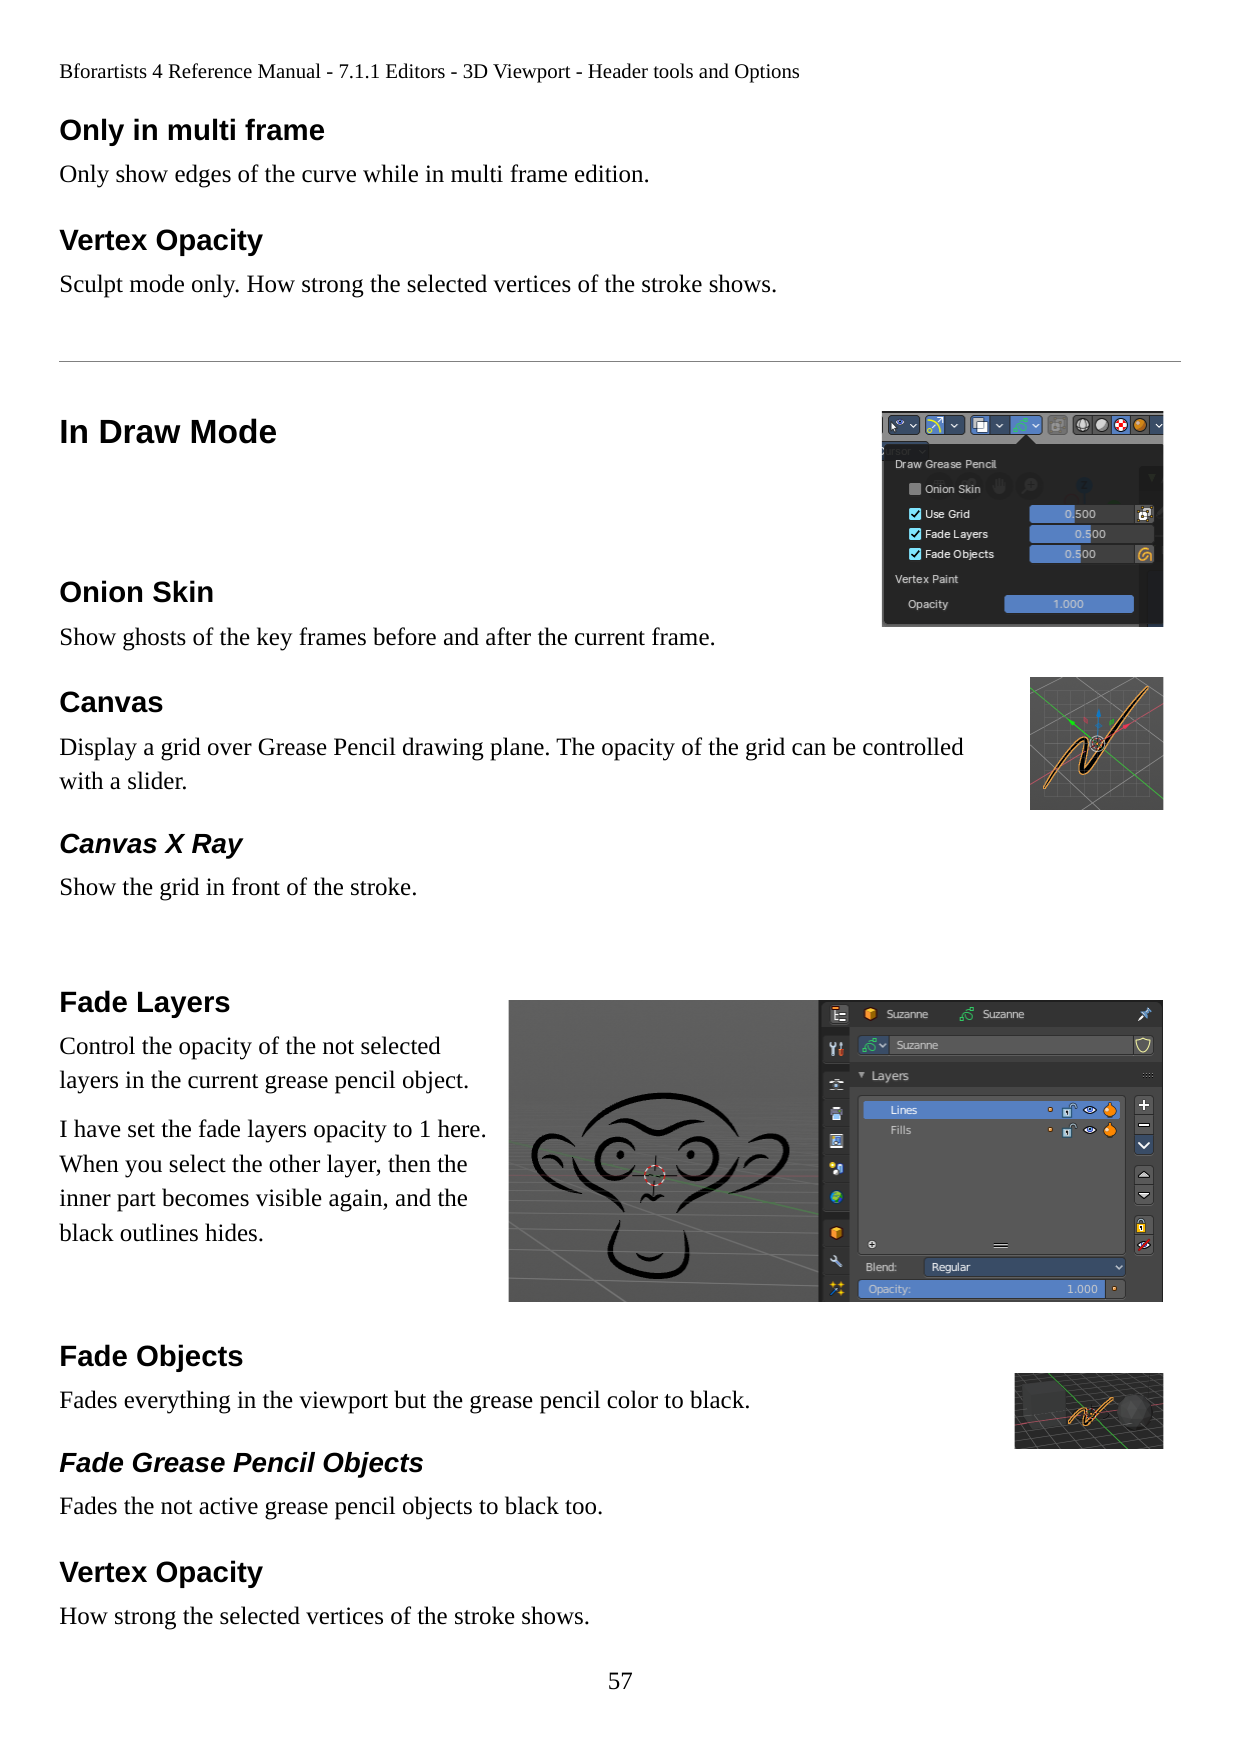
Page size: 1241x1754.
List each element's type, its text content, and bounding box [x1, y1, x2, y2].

text Show the grid in front of the stroke. [59, 872, 1181, 901]
subtitle [1164, 412, 1181, 450]
text I have set the fade layers opacity to 1 here. When you select the other layer, then the inner part becomes visible again, and the black outlines hides. [59, 1114, 508, 1247]
picture [1014, 1373, 1164, 1449]
subtitle In Draw Mode [59, 412, 881, 450]
text Sculpt mode only. How strong the selected vertices of the stroke shows. [59, 269, 1181, 297]
subtitle Vertex Opacity [59, 222, 1181, 256]
text How strong the selected vertices of the stroke shows. [59, 1601, 1181, 1630]
subtitle Fade Objects [59, 1339, 1181, 1373]
subtitle Vertex Opacity [59, 1555, 1181, 1589]
text Fades everything in the viewport but the grease pencil color to black. [59, 1385, 1014, 1414]
subtitle Only in multi frame [59, 113, 1181, 146]
picture [881, 411, 1164, 627]
subtitle Fade Grease Pencil Objects [59, 1447, 1181, 1479]
subtitle Onion Skin [59, 575, 881, 609]
subtitle Canvas X Ray [59, 828, 1181, 859]
text Fades the not active grease pencil objects to black too. [59, 1491, 1181, 1520]
subtitle [1164, 575, 1181, 609]
text Display a grid over Grease Pencil drawing plane. The opacity of the grid can be controlled with a slider. [59, 732, 1030, 795]
subtitle Fade Layers [59, 985, 1181, 1018]
text Show ghosts of the key frames before and after the current frame. [59, 622, 1181, 650]
subtitle Canvas [59, 685, 1030, 719]
subtitle [1164, 685, 1181, 719]
picture [1030, 677, 1164, 810]
text Only show edges of the curve while in multi frame edition. [59, 159, 1181, 188]
text Control the opacity of the not selected layers in the current grease pencil object. [59, 1031, 508, 1094]
picture [508, 1000, 1164, 1302]
